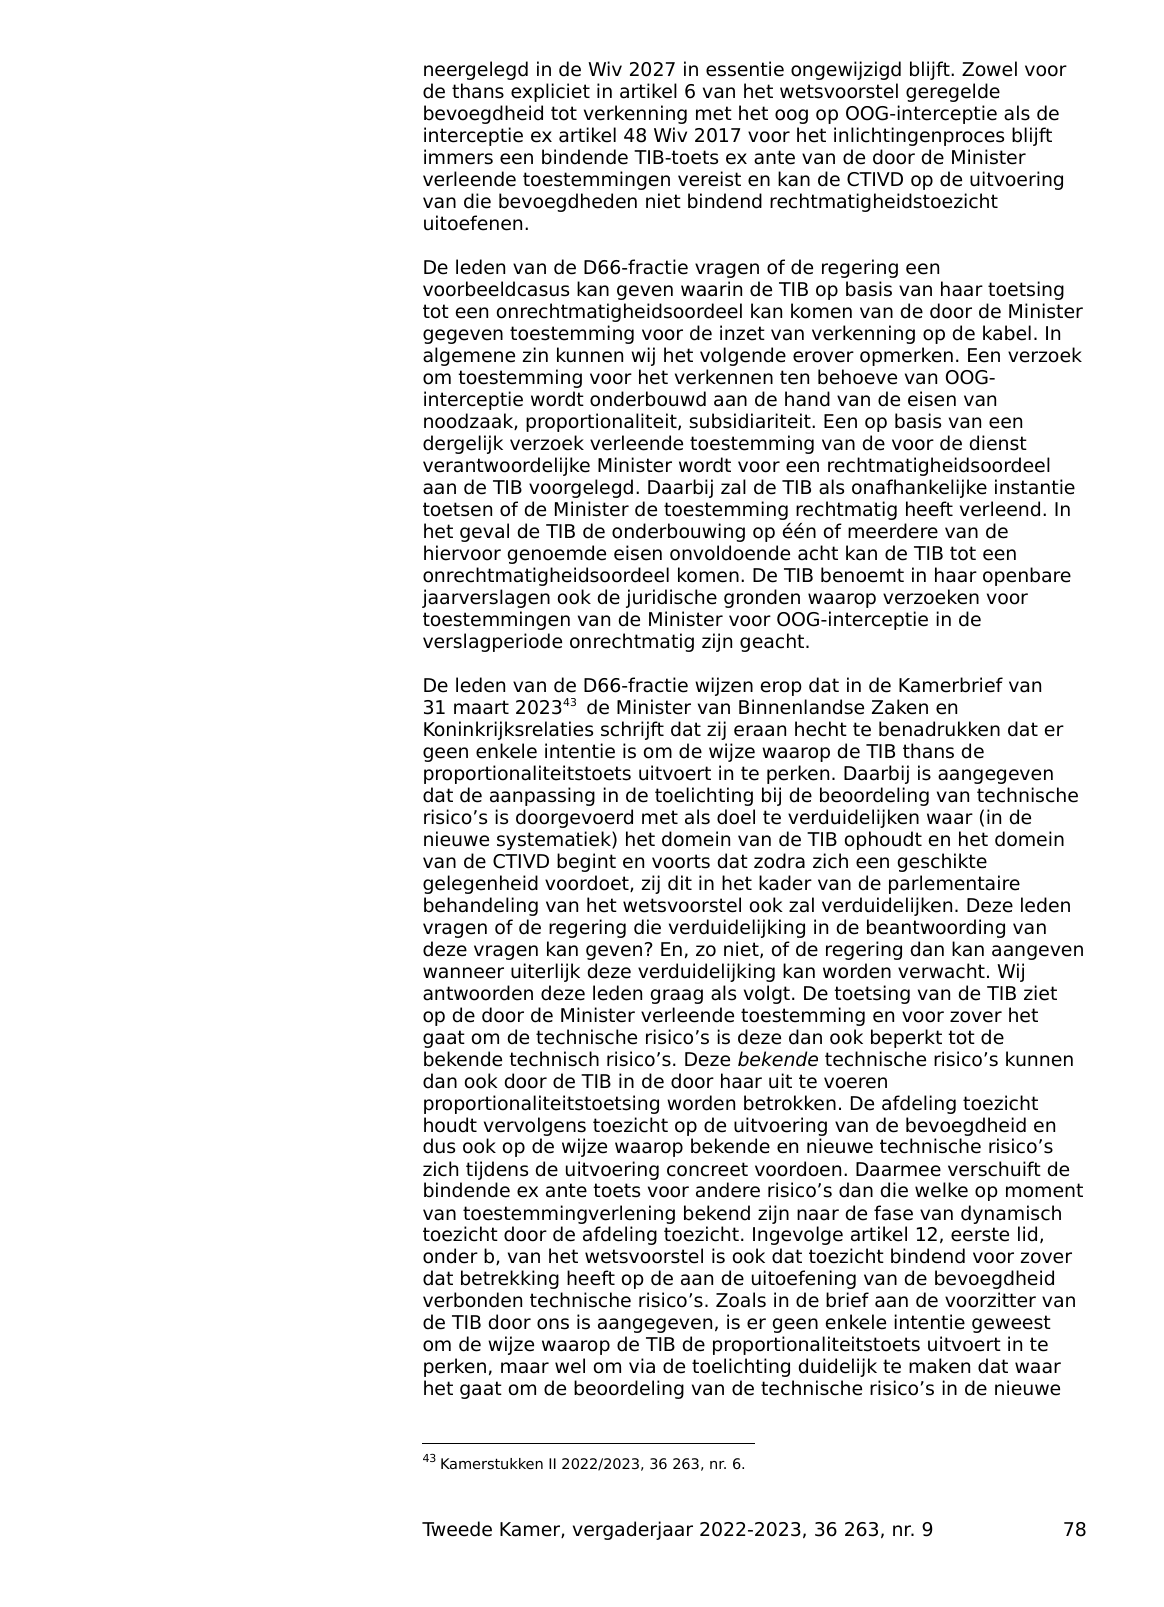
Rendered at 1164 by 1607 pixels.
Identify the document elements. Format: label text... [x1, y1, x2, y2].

text De leden van de D66-fractie wijzen erop dat in de Kamerbrief van 31 maart 2023 de Minister van Binnenlandse Zaken en Koninkrijksrelaties schrijft dat zij eraan hecht te benadrukken dat er geen enkele intentie is om de wijze waarop de TIB thans de proportionaliteitstoets uitvoert in te perken. Daarbij is aangegeven dat de aanpassing in de toelichting bij de beoordeling van technische risico’s is doorgevoerd met als doel te verduidelijken waar (in de nieuwe systematiek) het domein van de TIB ophoudt en het domein van de CTIVD begint en voorts dat zodra zich een geschikte gelegenheid voordoet, zij dit in het kader van de parlementaire behandeling van het wetsvoorstel ook zal verduidelijken. Deze leden vragen of de regering die verduidelijking in de beantwoording van deze vragen kan geven? En, zo niet, of de regering dan kan aangeven wanneer uiterlijk deze verduidelijking kan worden verwacht. Wij antwoorden deze leden graag als volgt. De toetsing van de TIB ziet op de door de Minister verleende toestemming en voor zover het gaat om de technische risico’s is deze dan ook beperkt tot de bekende technisch risico’s. Deze bekende technische risico’s kunnen dan ook door de TIB in de door haar uit te voeren proportionaliteitstoetsing worden betrokken. De afdeling toezicht houdt vervolgens toezicht op de uitvoering van de bevoegdheid en dus ook op de wijze waarop bekende en nieuwe technische risico’s zich tijdens de uitvoering concreet voordoen. Daarmee verschuift de bindende ex ante toets voor andere risico’s dan die welke op moment van toestemmingverlening bekend zijn naar de fase van dynamisch toezicht door de afdeling toezicht. Ingevolge artikel 12, eerste lid, onder b, van het wetsvoorstel is ook dat toezicht bindend voor zover dat betrekking heeft op de aan de uitoefening van de bevoegdheid verbonden technische risico’s. Zoals in de brief aan de voorzitter van de TIB door ons is aangegeven, is er geen enkele intentie geweest om de wijze waarop de TIB de proportionaliteitstoets uitvoert in te perken, maar wel om via de toelichting duidelijk te maken dat waar het gaat om de beoordeling van de technische risico’s in de nieuwe [422, 675, 1087, 1400]
text De leden van de D66-fractie vragen of de regering een voorbeeldcasus kan geven waarin de TIB op basis van haar toetsing tot een onrechtmatigheidsoordeel kan komen van de door de Minister gegeven toestemming voor de inzet van verkenning op de kabel. In algemene zin kunnen wij het volgende erover opmerken. Een verzoek om toestemming voor het verkennen ten behoeve van OOG-interceptie wordt onderbouwd aan de hand van de eisen van noodzaak, proportionaliteit, subsidiariteit. Een op basis van een dergelijk verzoek verleende toestemming van de voor de dienst verantwoordelijke Minister wordt voor een rechtmatigheidsoordeel aan de TIB voorgelegd. Daarbij zal de TIB als onafhankelijke instantie toetsen of de Minister de toestemming rechtmatig heeft verleend. In het geval de TIB de onderbouwing op één of meerdere van de hiervoor genoemde eisen onvoldoende acht kan de TIB tot een onrechtmatigheidsoordeel komen. De TIB benoemt in haar openbare jaarverslagen ook de juridische gronden waarop verzoeken voor toestemmingen van de Minister voor OOG-interceptie in de verslagperiode onrechtmatig zijn geacht. [422, 257, 1087, 653]
text Kamerstukken II 2022/2023, 36 263, nr. 6. [422, 1452, 1087, 1474]
text neergelegd in de Wiv 2027 in essentie ongewijzigd blijft. Zowel voor de thans expliciet in artikel 6 van het wetsvoorstel geregelde bevoegdheid tot verkenning met het oog op OOG-interceptie als de interceptie ex artikel 48 Wiv 2017 voor het inlichtingenproces blijft immers een bindende TIB-toets ex ante van de door de Minister verleende toestemmingen vereist en kan de CTIVD op de uitvoering van die bevoegdheden niet bindend rechtmatigheidstoezicht uitoefenen. [422, 59, 1087, 235]
